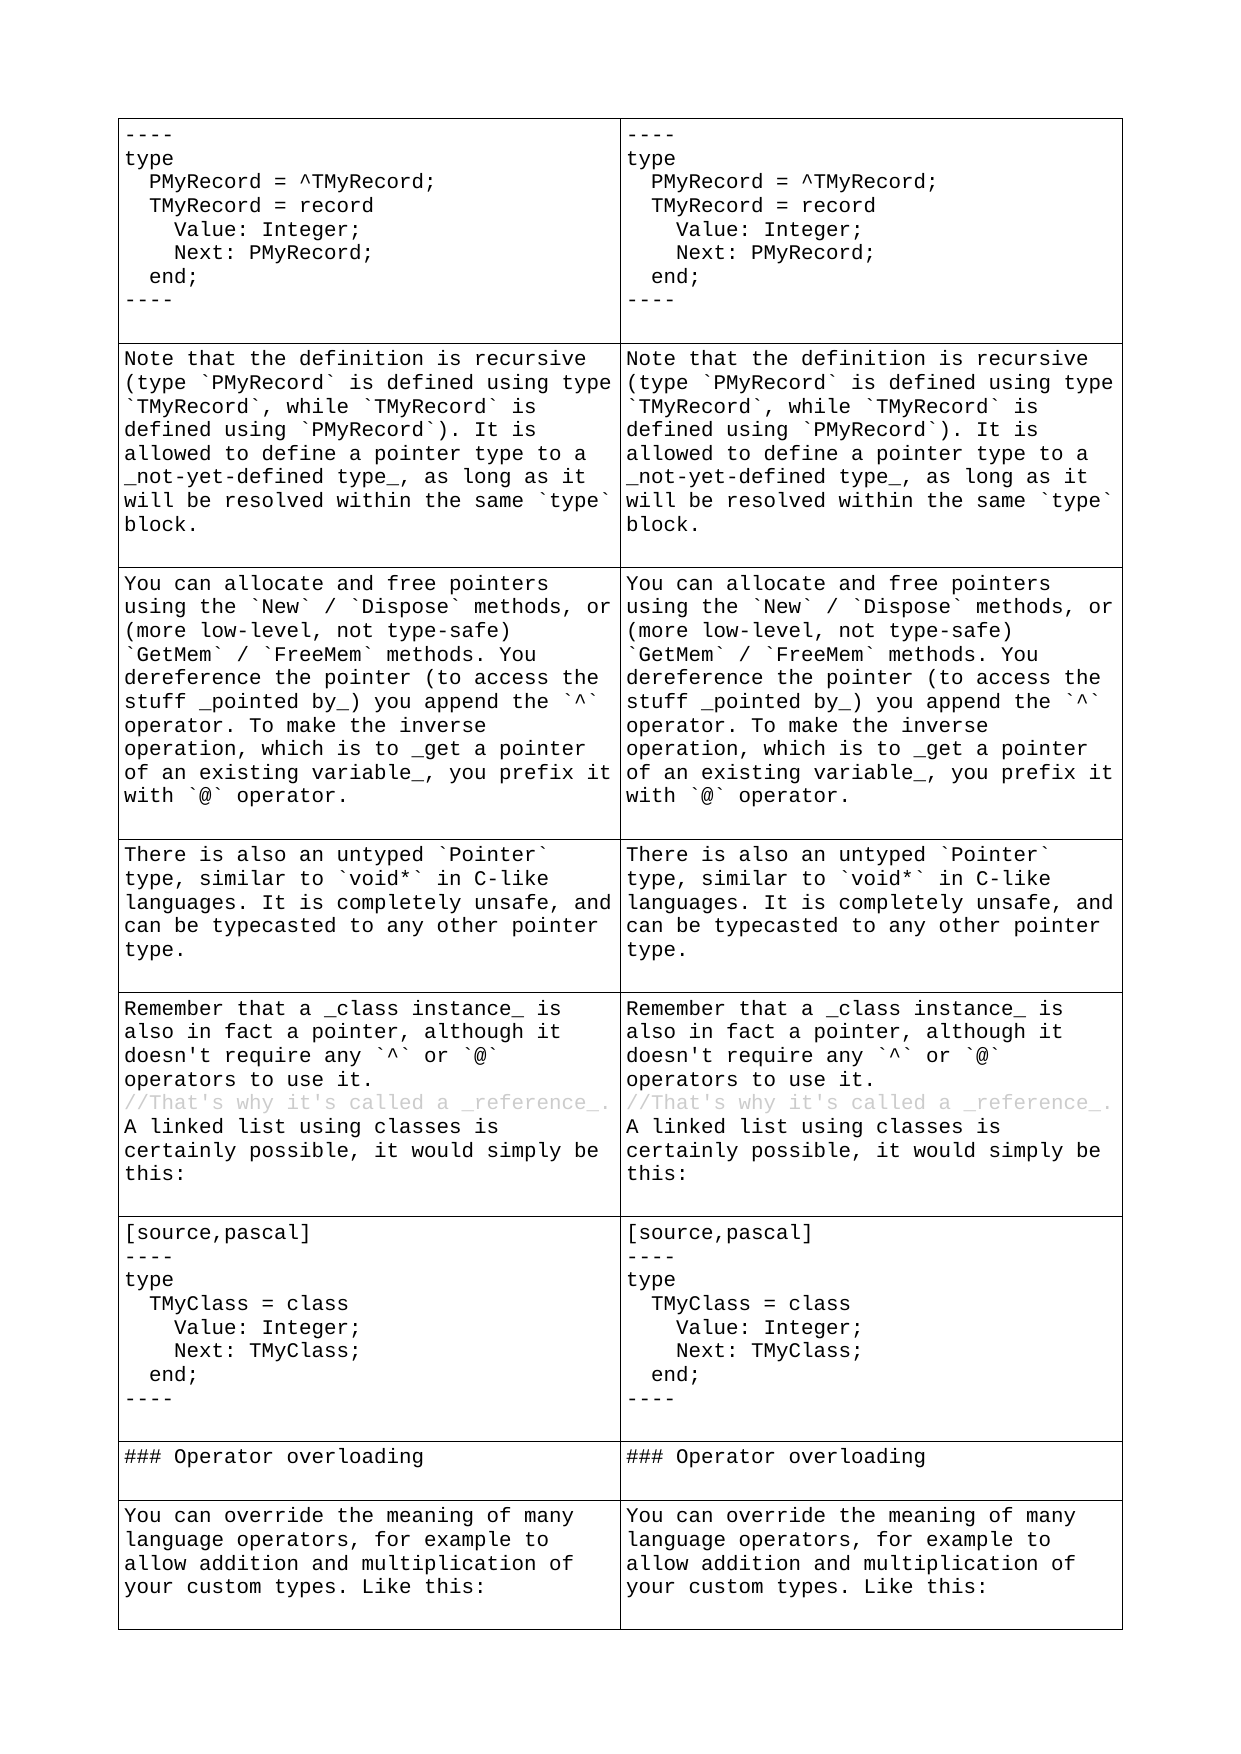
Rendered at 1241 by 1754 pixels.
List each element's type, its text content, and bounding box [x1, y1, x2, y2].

table_cell ### Operator overloading [621, 1442, 1122, 1499]
table_cell Remember that a _class instance_ is also in fact a pointer, although it doesn't require any `^` or `@` operators to use it. //That's why it's called a _reference_. A linked list using classes is certainly possible, it would simply be this: [119, 993, 620, 1216]
table_cell There is also an untyped `Pointer` type, similar to `void*` in C-like languages. It is completely unsafe, and can be typecasted to any other pointer type. [621, 840, 1122, 992]
table_cell Remember that a _class instance_ is also in fact a pointer, although it doesn't require any `^` or `@` operators to use it. //That's why it's called a _reference_. A linked list using classes is certainly possible, it would simply be this: [621, 993, 1122, 1216]
table_cell You can override the meaning of many language operators, for example to allow addition and multiplication of your custom types. Like this: [621, 1501, 1122, 1629]
table_cell You can allocate and free pointers using the `New` / `Dispose` methods, or (more low-level, not type-safe) `GetMem` / `FreeMem` methods. You dereference the pointer (to access the stuff _pointed by_) you append the `^` operator. To make the inverse operation, which is to _get a pointer of an existing variable_, you prefix it with `@` operator. [621, 568, 1122, 838]
table_cell Note that the definition is recursive (type `PMyRecord` is defined using type `TMyRecord`, while `TMyRecord` is defined using `PMyRecord`). It is allowed to define a pointer type to a _not-yet-defined type_, as long as it will be resolved within the same `type` block. [119, 344, 620, 567]
table_cell There is also an untyped `Pointer` type, similar to `void*` in C-like languages. It is completely unsafe, and can be typecasted to any other pointer type. [119, 840, 620, 992]
table_cell Note that the definition is recursive (type `PMyRecord` is defined using type `TMyRecord`, while `TMyRecord` is defined using `PMyRecord`). It is allowed to define a pointer type to a _not-yet-defined type_, as long as it will be resolved within the same `type` block. [621, 344, 1122, 567]
table_cell ### Operator overloading [119, 1442, 620, 1499]
table_cell [source,pascal] ---- type TMyClass = class Value: Integer; Next: TMyClass; end; ---- [621, 1217, 1122, 1441]
table_cell ---- type PMyRecord = ^TMyRecord; TMyRecord = record Value: Integer; Next: PMyRecord; end; ---- [621, 119, 1122, 342]
table_cell You can override the meaning of many language operators, for example to allow addition and multiplication of your custom types. Like this: [119, 1501, 620, 1629]
table_cell You can allocate and free pointers using the `New` / `Dispose` methods, or (more low-level, not type-safe) `GetMem` / `FreeMem` methods. You dereference the pointer (to access the stuff _pointed by_) you append the `^` operator. To make the inverse operation, which is to _get a pointer of an existing variable_, you prefix it with `@` operator. [119, 568, 620, 838]
table_cell [source,pascal] ---- type TMyClass = class Value: Integer; Next: TMyClass; end; ---- [119, 1217, 620, 1441]
table_cell ---- type PMyRecord = ^TMyRecord; TMyRecord = record Value: Integer; Next: PMyRecord; end; ---- [119, 119, 620, 342]
